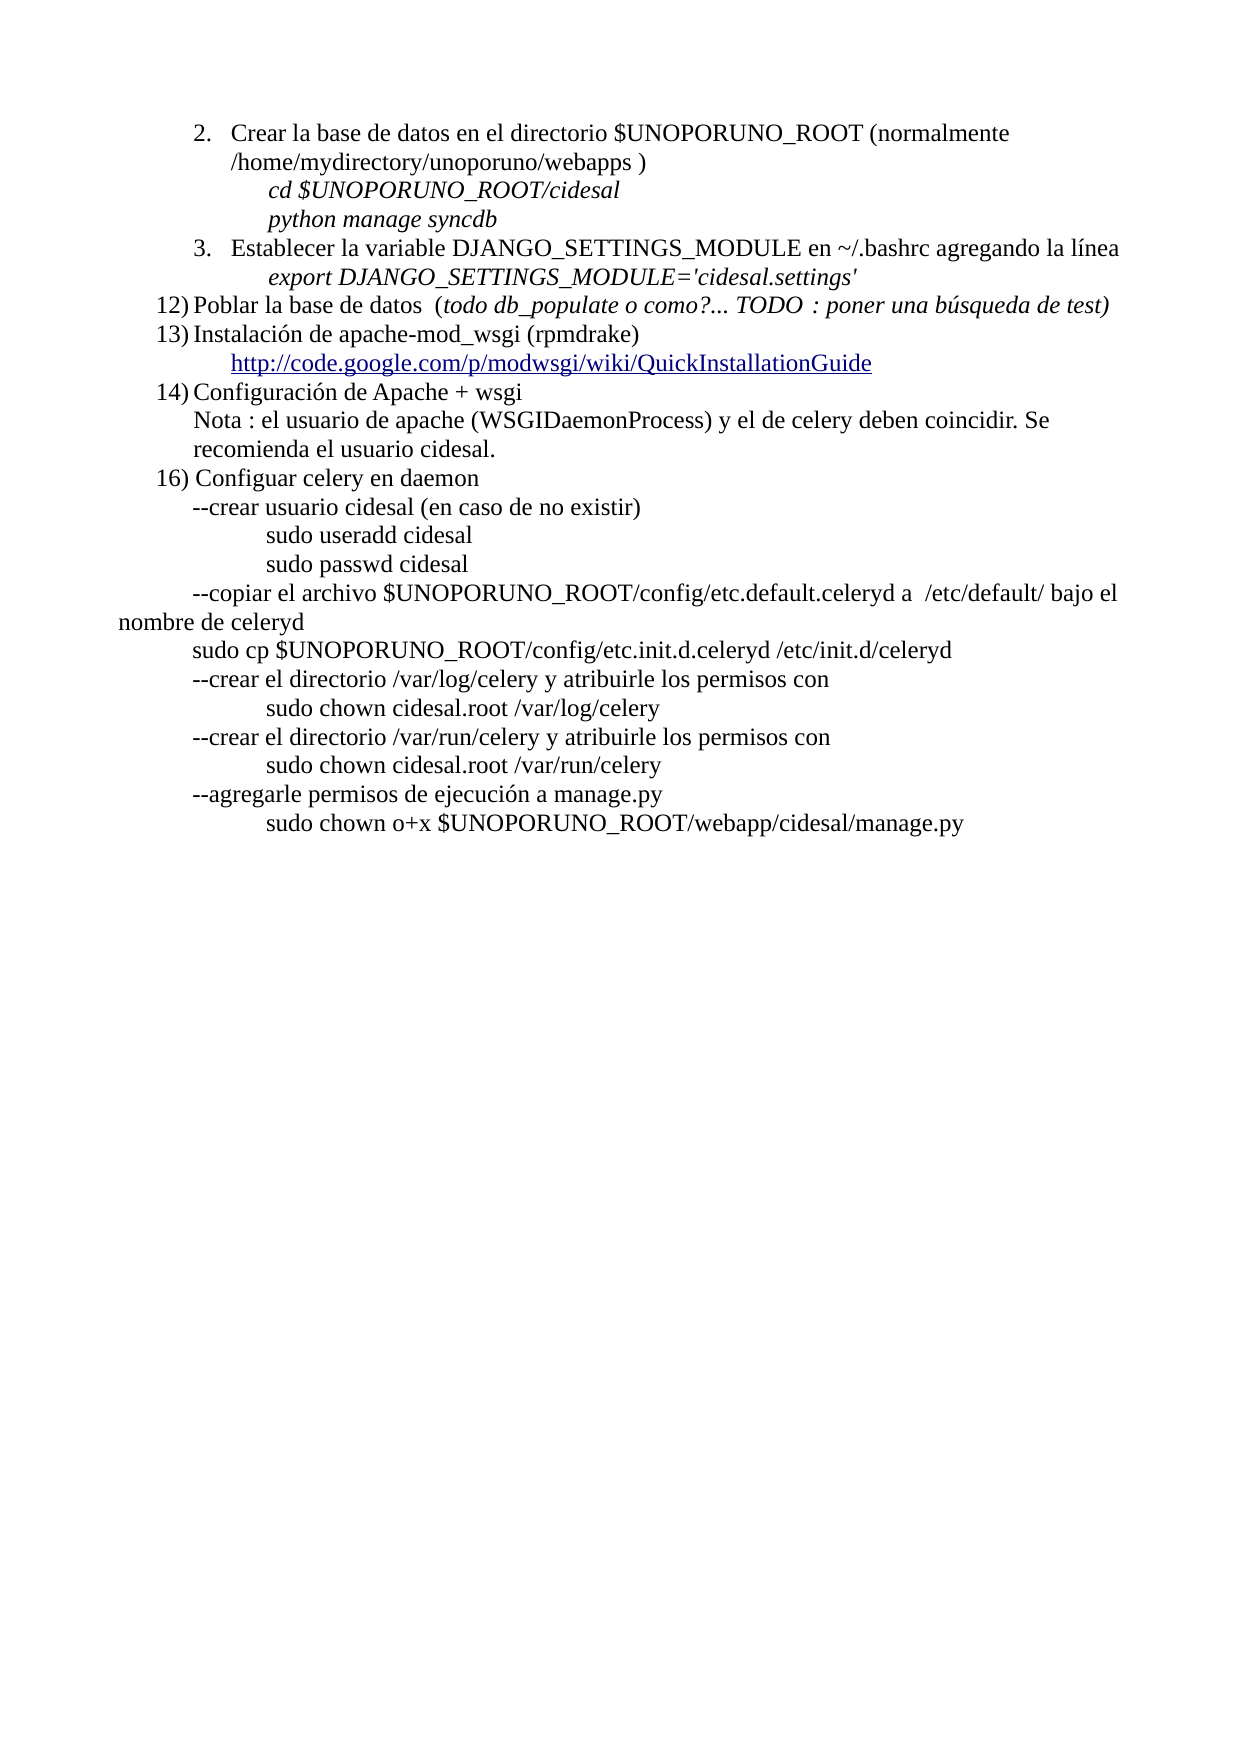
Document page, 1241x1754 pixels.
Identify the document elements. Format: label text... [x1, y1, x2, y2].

list python manage syncdb [231, 204, 1122, 233]
text --copiar el archivo $UNOPORUNO_ROOT/config/etc.default.celeryd a /etc/default/ bajo el nombre de celeryd [118, 578, 1122, 636]
list Nota : el usuario de apache (WSGIDaemonProcess) y el de celery deben coincidir. Se recomienda el usuario cidesal. [156, 406, 1122, 463]
text sudo cp $UNOPORUNO_ROOT/config/etc.init.d.celeryd /etc/init.d/celeryd [118, 636, 1122, 664]
list export DJANGO_SETTINGS_MODULE='cidesal.settings' [231, 262, 1122, 291]
text --agregarle permisos de ejecución a manage.py [118, 779, 1122, 808]
text sudo chown cidesal.root /var/run/celery [118, 751, 1122, 779]
text --crear usuario cidesal (en caso de no existir) [118, 492, 1122, 521]
list Configuración de Apache + wsgi [156, 377, 1122, 406]
list Establecer la variable DJANGO_SETTINGS_MODULE en ~/.bashrc agregando la línea [193, 233, 1122, 262]
list Poblar la base de datos (todo db_populate o como?... TODO : poner una búsqueda de test) [156, 291, 1122, 319]
list Crear la base de datos en el directorio $UNOPORUNO_ROOT (normalmente /home/mydirectory/unoporuno/webapps ) [193, 118, 1122, 176]
text 16) Configuar celery en daemon [118, 463, 1122, 492]
text sudo chown cidesal.root /var/log/celery [118, 693, 1122, 722]
text sudo passwd cidesal [118, 549, 1122, 578]
list cd $UNOPORUNO_ROOT/cidesal [231, 176, 1122, 204]
list http://code.google.com/p/modwsgi/wiki/QuickInstallationGuide [193, 348, 1122, 377]
text --crear el directorio /var/run/celery y atribuirle los permisos con [118, 722, 1122, 751]
text sudo useradd cidesal [118, 521, 1122, 549]
text --crear el directorio /var/log/celery y atribuirle los permisos con [118, 664, 1122, 693]
text sudo chown o+x $UNOPORUNO_ROOT/webapp/cidesal/manage.py [118, 808, 1122, 837]
list Instalación de apache-mod_wsgi (rpmdrake) [156, 319, 1122, 348]
